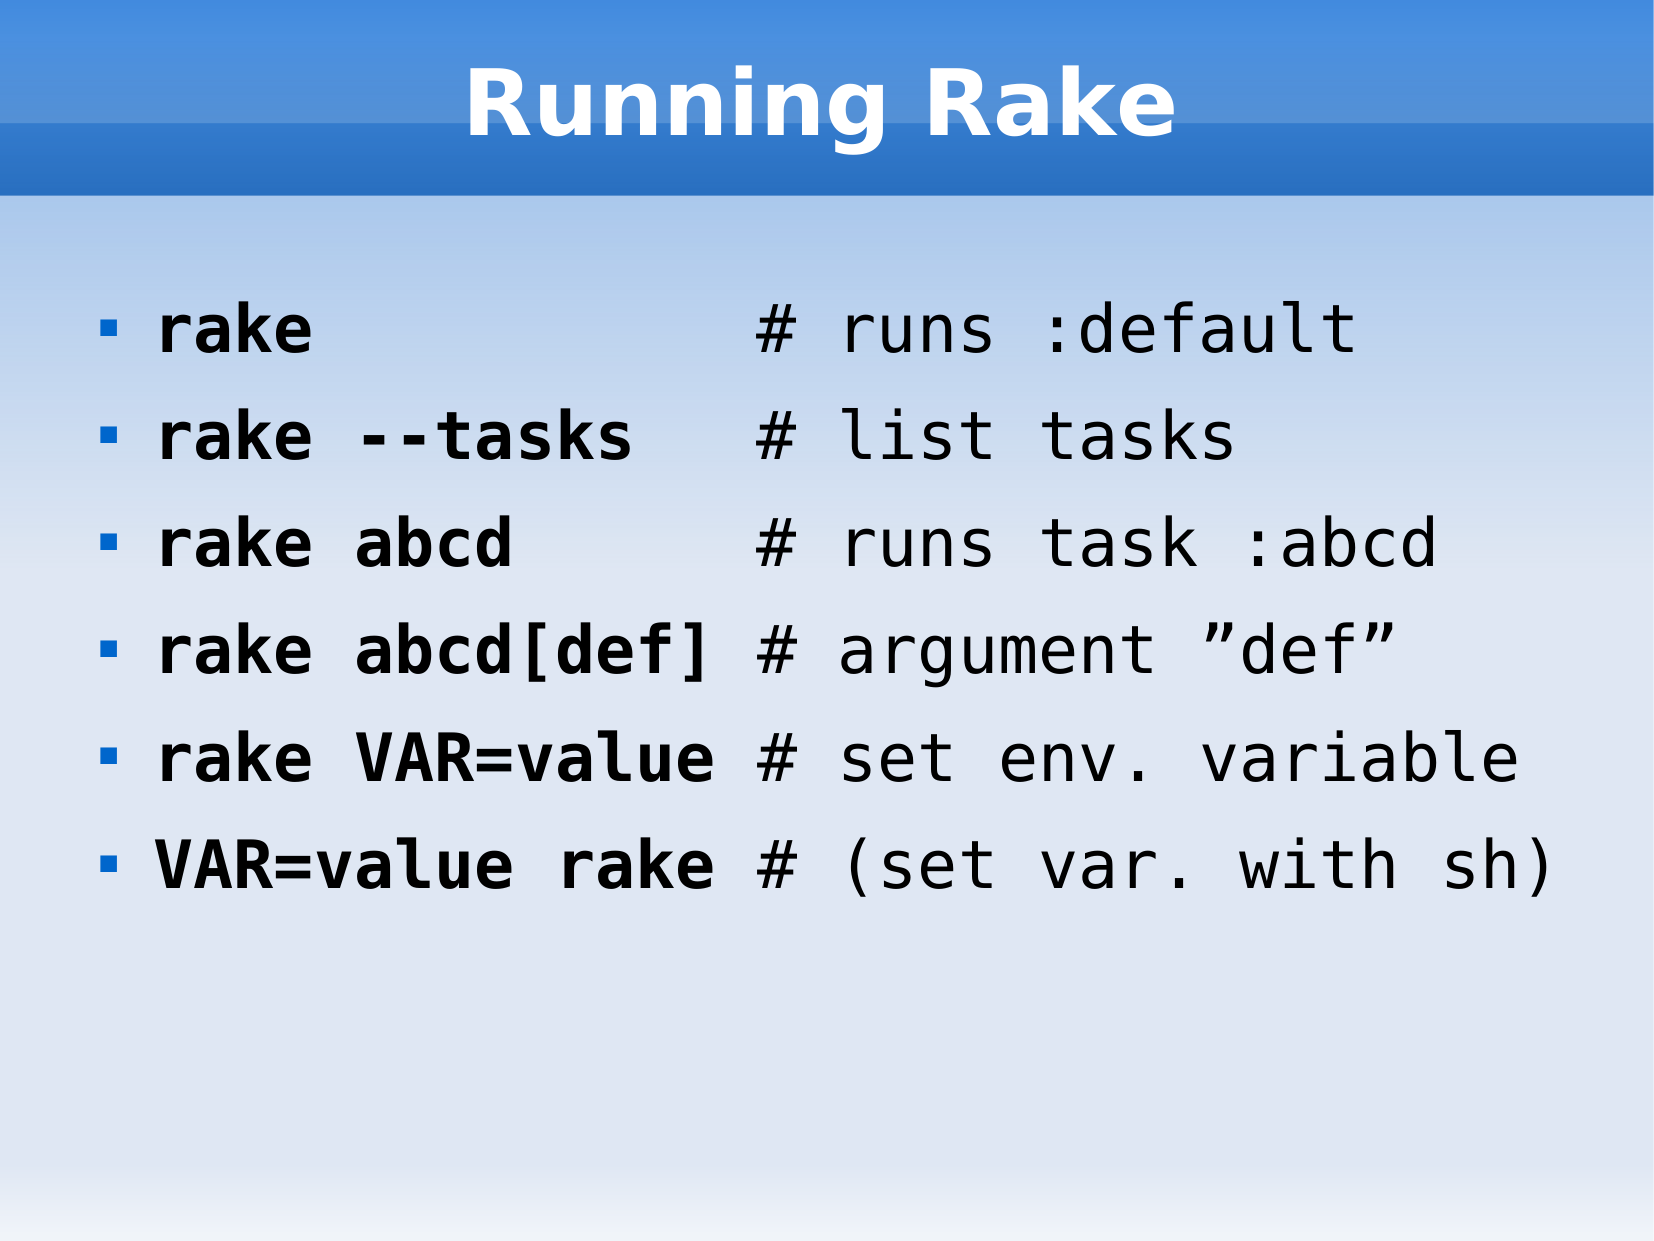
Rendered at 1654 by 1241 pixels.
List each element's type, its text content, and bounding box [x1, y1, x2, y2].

picture [0, 0, 1654, 1241]
list rake # runs :default rake --tasks # list tasks rake abcd # runs task :abcd rake abcd[def] # argument ”def” rake VAR=value # set env. variable VAR=value rake # (set var. with sh) [82, 290, 1571, 1109]
title Running Rake [76, 0, 1565, 208]
